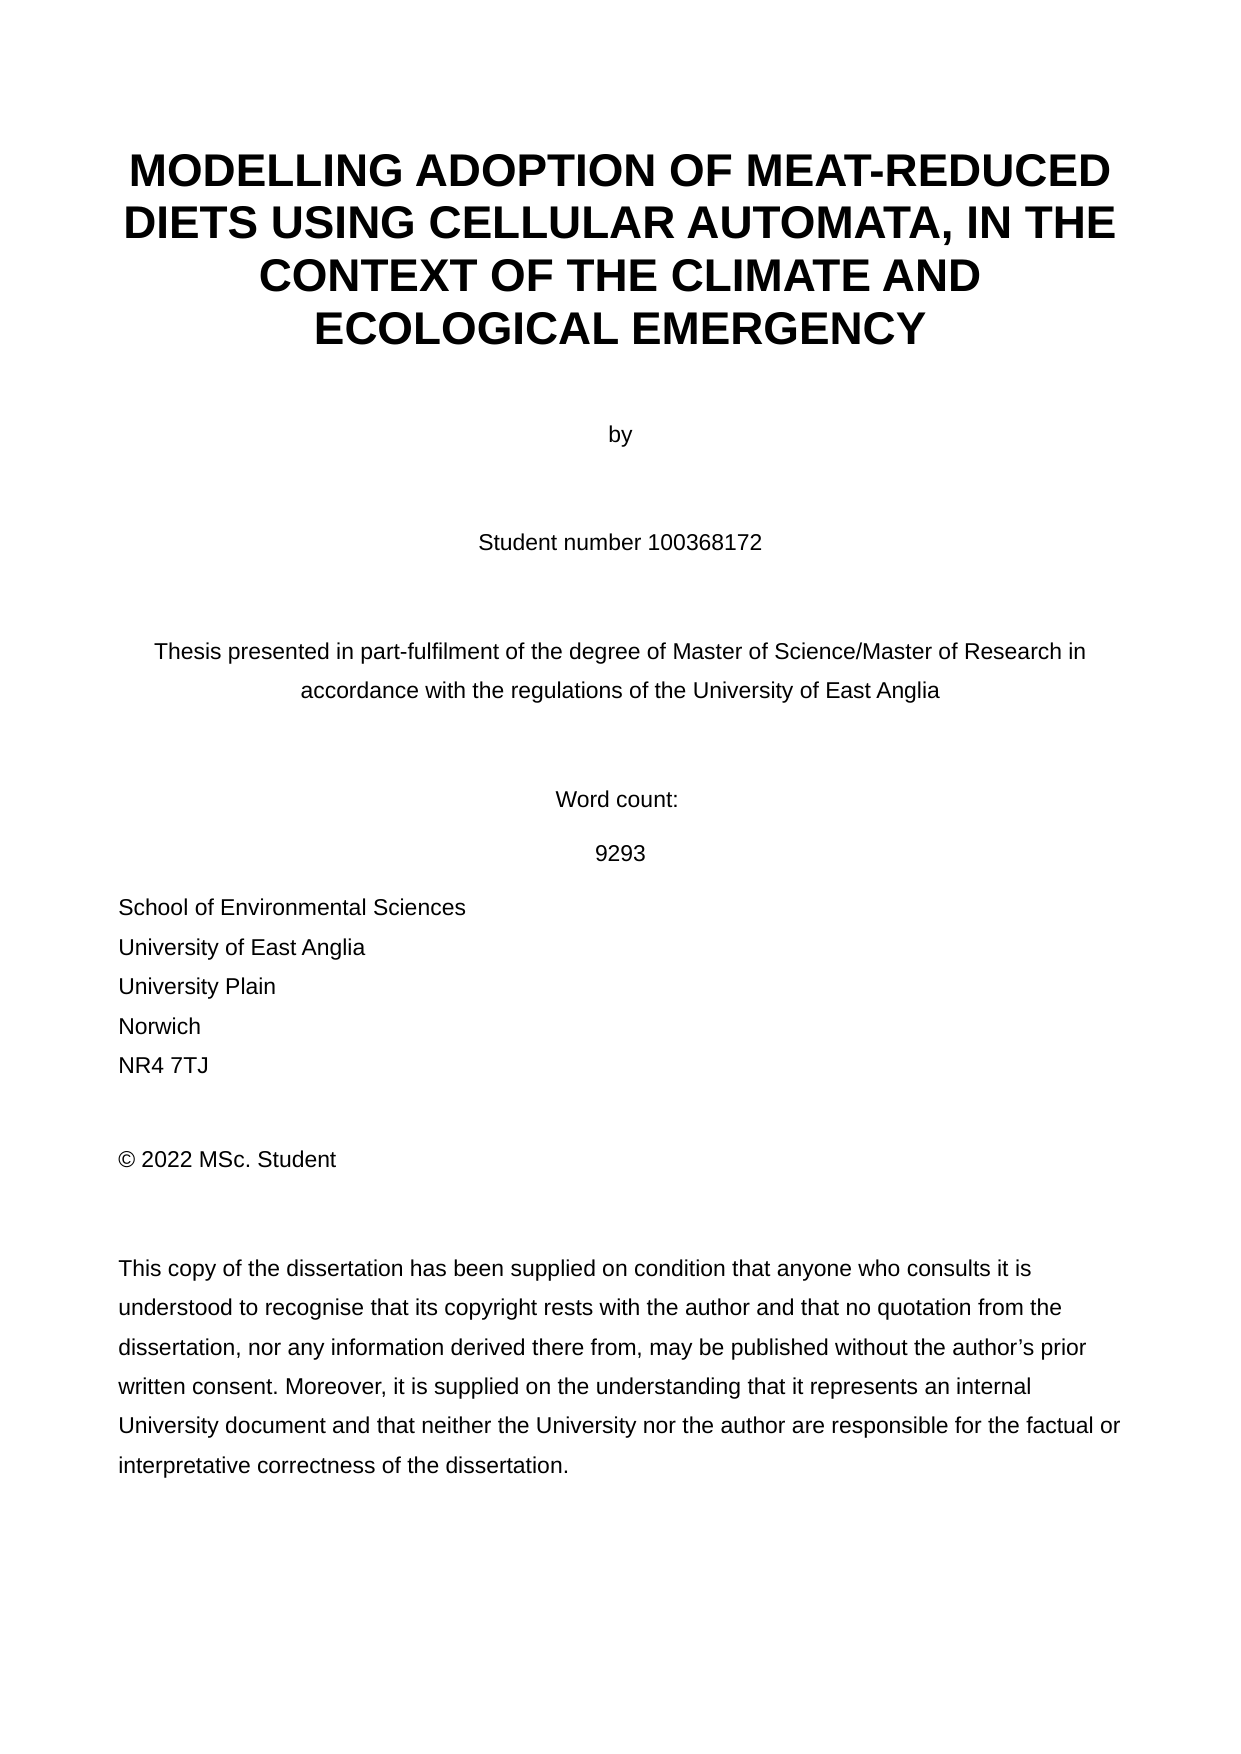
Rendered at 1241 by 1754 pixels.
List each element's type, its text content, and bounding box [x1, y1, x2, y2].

text School of Environmental Sciences [118, 894, 1122, 921]
text University of East Anglia [118, 934, 1122, 960]
text © 2022 MSc. Student [118, 1146, 1122, 1172]
text University Plain [118, 973, 1122, 1000]
text 9293 [118, 840, 1122, 866]
text by [118, 421, 1122, 447]
text Word count: [118, 786, 1122, 812]
text Thesis presented in part-fulfilment of the degree of Master of Science/Master of Research in accordance with the regulations of the University of East Anglia [118, 638, 1122, 704]
title MODELLING ADOPTION OF MEAT-REDUCED DIETS USING CELLULAR AUTOMATA, IN THE CONTEXT OF THE CLIMATE AND ECOLOGICAL EMERGENCY [118, 143, 1122, 354]
text NR4 7TJ [118, 1052, 1122, 1079]
text Norwich [118, 1013, 1122, 1039]
text Student number 100368172 [118, 529, 1122, 556]
text This copy of the dissertation has been supplied on condition that anyone who consults it is understood to recognise that its copyright rests with the author and that no quotation from the dissertation, nor any information derived there from, may be published without the author’s prior written consent. Moreover, it is supplied on the understanding that it represents an internal University document and that neither the University nor the author are responsible for the factual or interpretative correctness of the dissertation. [118, 1254, 1122, 1478]
